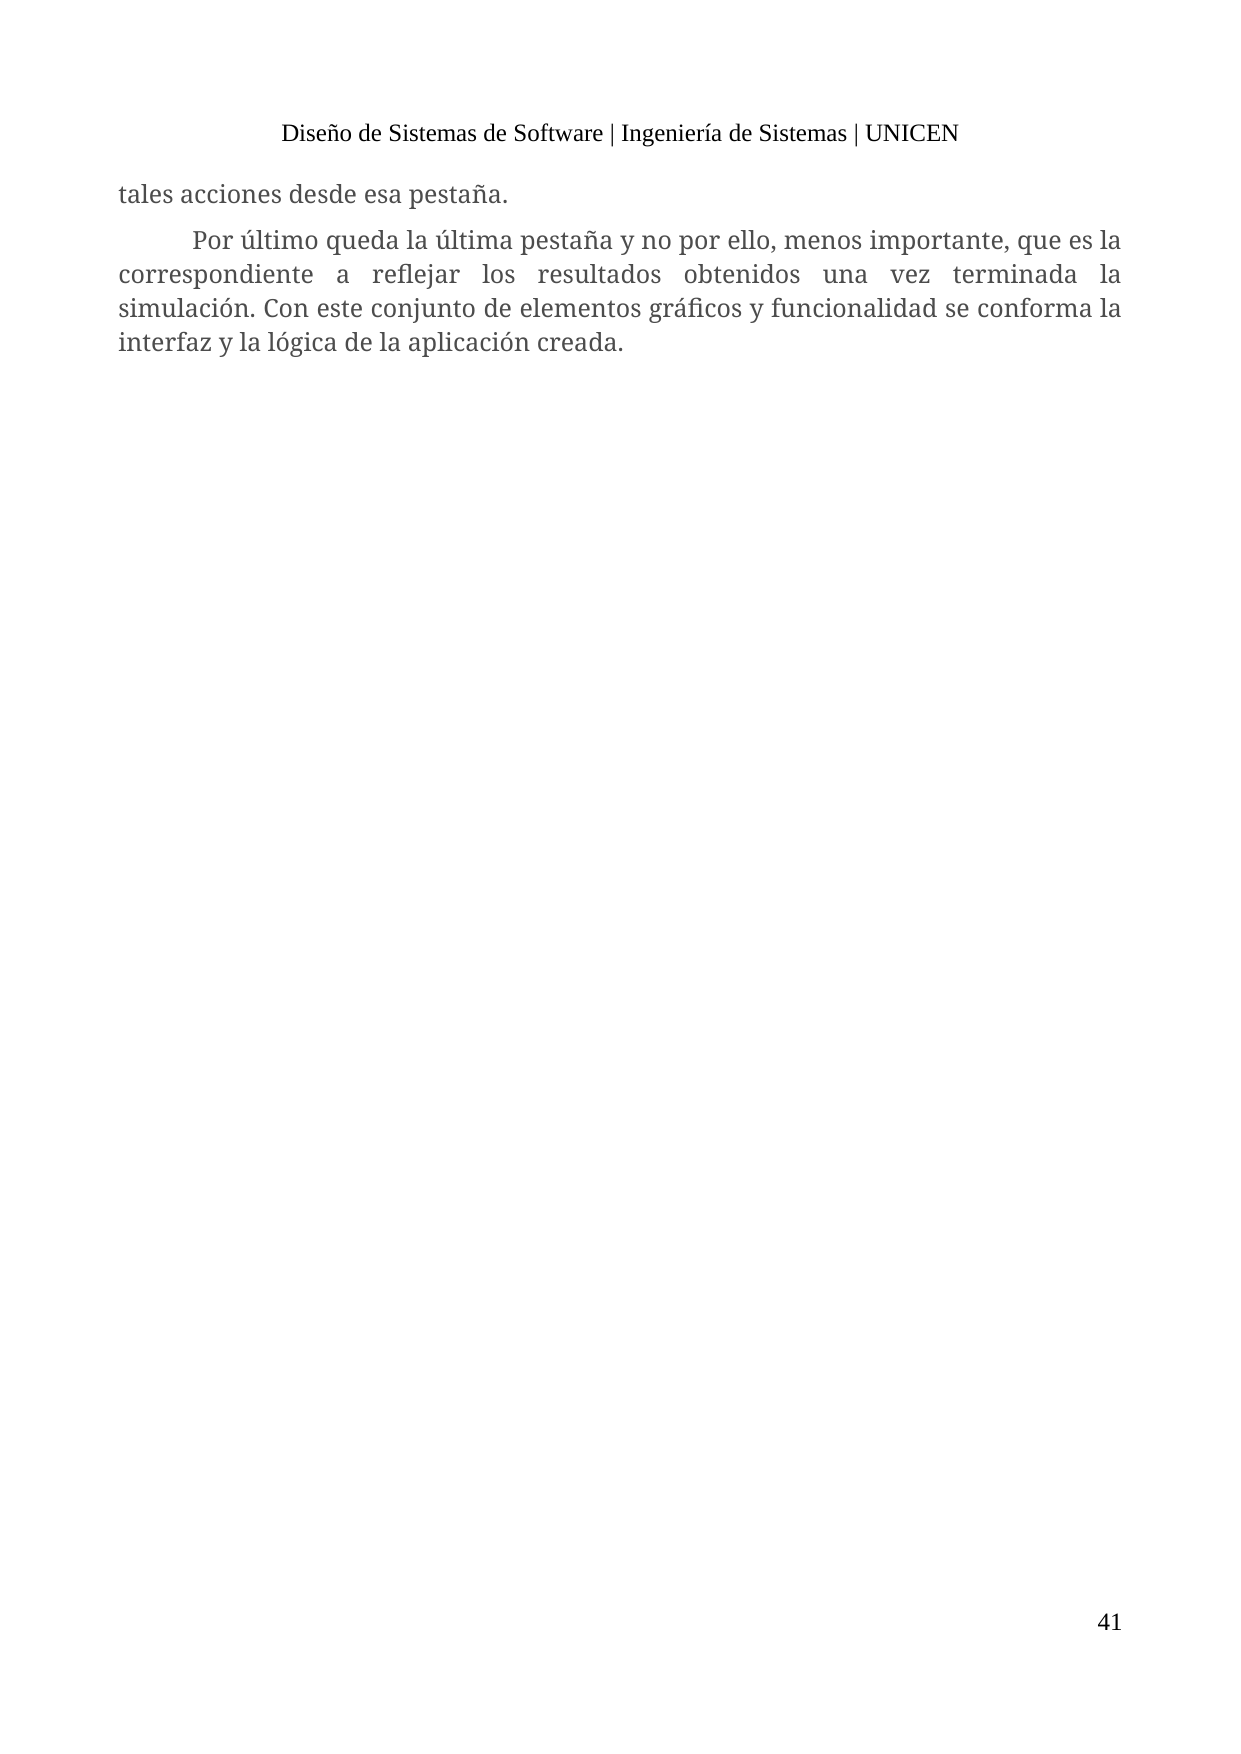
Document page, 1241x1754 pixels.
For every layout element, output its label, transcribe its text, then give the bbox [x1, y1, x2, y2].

text tales acciones desde esa pestaña. [118, 176, 1122, 210]
text Por último queda la última pestaña y no por ello, menos importante, que es la correspondiente a reflejar los resultados obtenidos una vez terminada la simulación. Con este conjunto de elementos gráficos y funcionalidad se conforma la interfaz y la lógica de la aplicación creada. [118, 223, 1122, 359]
